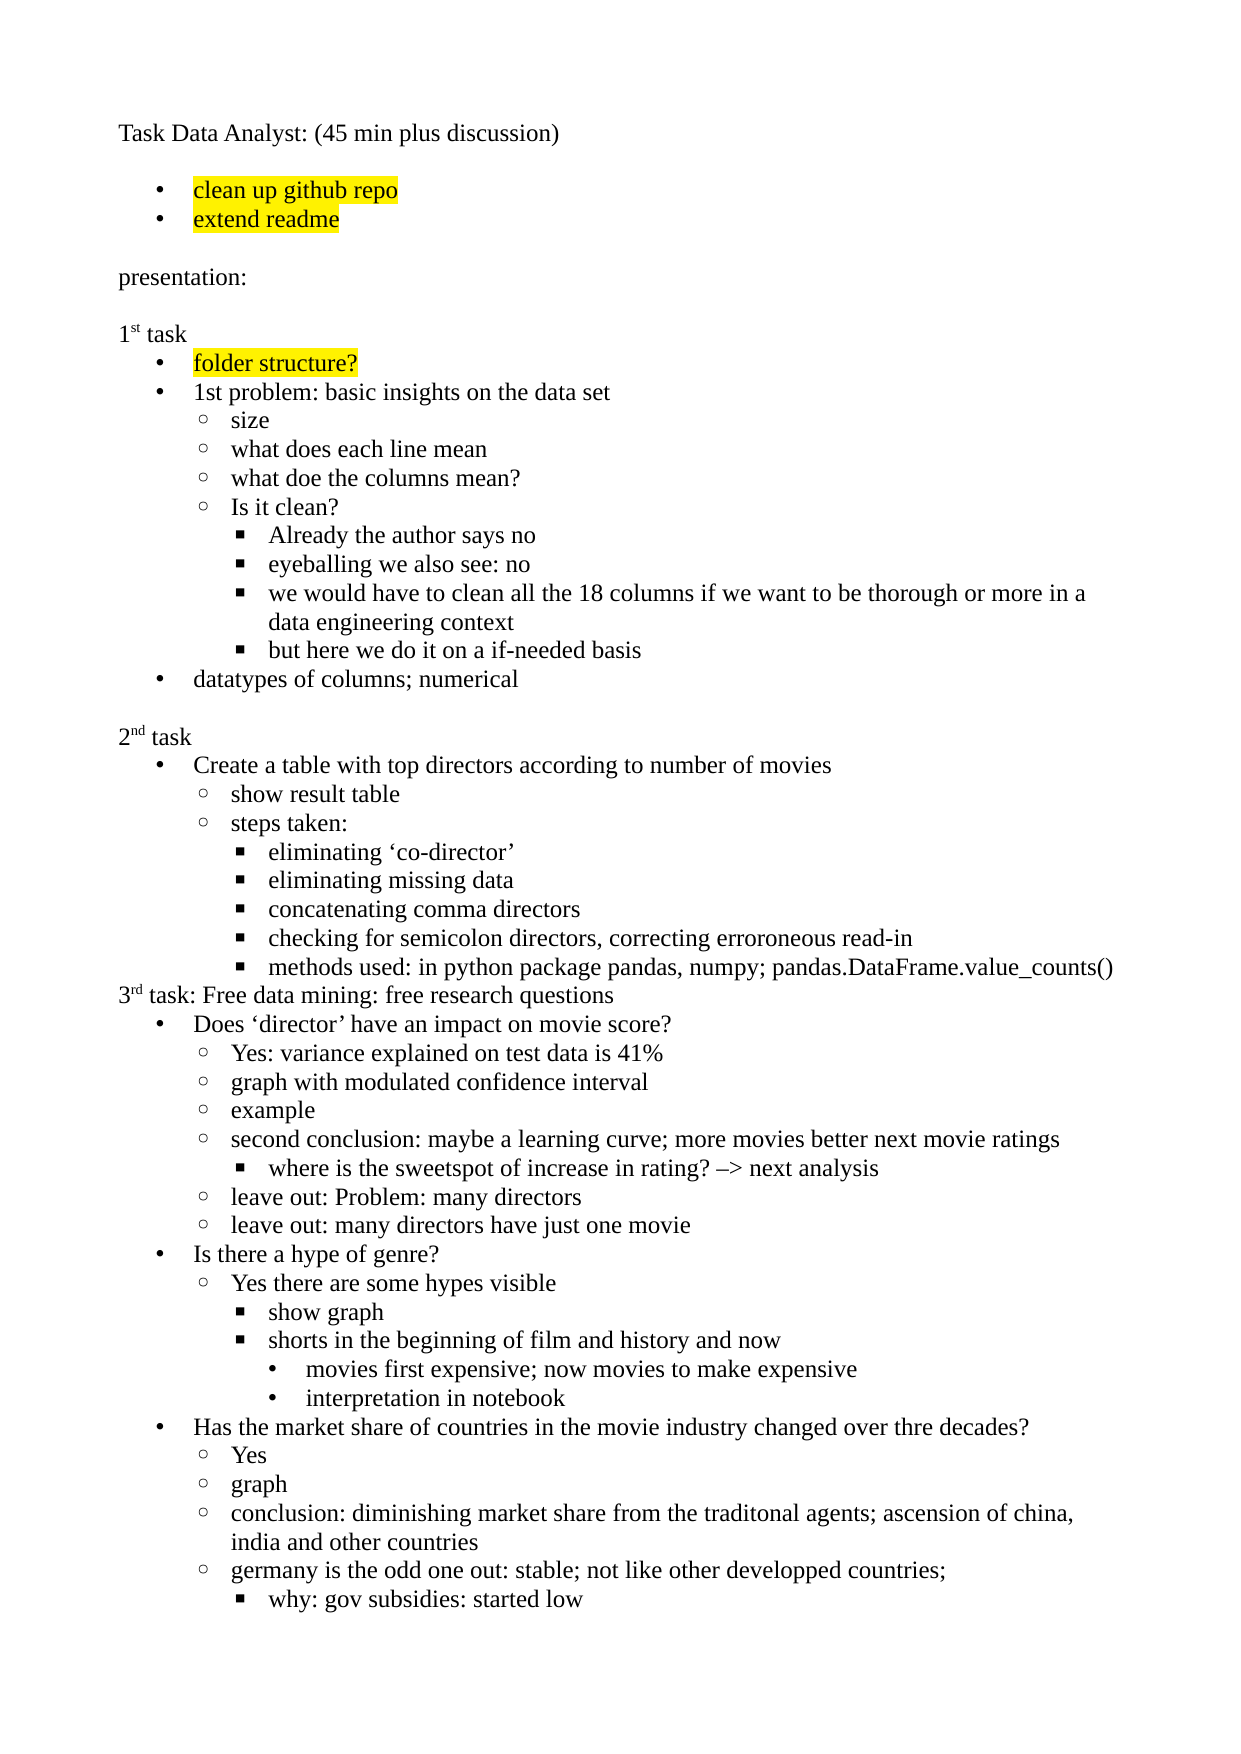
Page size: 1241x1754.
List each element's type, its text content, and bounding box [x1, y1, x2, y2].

list show result table [193, 779, 1122, 808]
list movies first expensive; now movies to make expensive [268, 1354, 1122, 1383]
list what does each line mean [193, 434, 1122, 463]
text 3rd task: Free data mining: free research questions [118, 981, 1122, 1009]
list we would have to clean all the 18 columns if we want to be thorough or more in a data engineering context [231, 578, 1122, 636]
list shorts in the beginning of film and history and now [231, 1326, 1122, 1354]
list Is there a hype of genre? [156, 1239, 1122, 1268]
list 1st problem: basic insights on the data set [156, 377, 1122, 406]
list methods used: in python package pandas, numpy; pandas.DataFrame.value_counts() [231, 952, 1122, 981]
list graph [193, 1469, 1122, 1498]
list leave out: many directors have just one movie [193, 1211, 1122, 1239]
list Create a table with top directors according to number of movies [156, 751, 1122, 779]
list conclusion: diminishing market share from the traditonal agents; ascension of china, india and other countries [193, 1498, 1122, 1556]
list size [193, 406, 1122, 434]
list but here we do it on a if-needed basis [231, 636, 1122, 664]
list datatypes of columns; numerical [156, 664, 1122, 693]
list Yes [193, 1441, 1122, 1469]
list extend readme [156, 204, 1122, 233]
list folder structure? [156, 348, 1122, 377]
list clean up github repo [156, 176, 1122, 204]
list show graph [231, 1297, 1122, 1326]
list where is the sweetspot of increase in rating? –> next analysis [231, 1153, 1122, 1182]
list Yes: variance explained on test data is 41% [193, 1038, 1122, 1067]
list example [193, 1096, 1122, 1124]
list checking for semicolon directors, correcting erroroneous read-in [231, 923, 1122, 952]
text presentation: [118, 262, 1122, 291]
list what doe the columns mean? [193, 463, 1122, 492]
list graph with modulated confidence interval [193, 1067, 1122, 1096]
text 1st task [118, 319, 1122, 348]
list eyeballing we also see: no [231, 549, 1122, 578]
list why: gov subsidies: started low [231, 1584, 1122, 1613]
list Does ‘director’ have an impact on movie score? [156, 1009, 1122, 1038]
list concatenating comma directors [231, 894, 1122, 923]
list eliminating missing data [231, 866, 1122, 894]
text Task Data Analyst: (45 min plus discussion) [118, 118, 1122, 147]
list Is it clean? [193, 492, 1122, 521]
list interpretation in notebook [268, 1383, 1122, 1412]
list Already the author says no [231, 521, 1122, 549]
list steps taken: [193, 808, 1122, 837]
list Yes there are some hypes visible [193, 1268, 1122, 1297]
text 2nd task [118, 722, 1122, 751]
list germany is the odd one out: stable; not like other developped countries; [193, 1556, 1122, 1584]
list leave out: Problem: many directors [193, 1182, 1122, 1211]
list second conclusion: maybe a learning curve; more movies better next movie ratings [193, 1124, 1122, 1153]
list eliminating ‘co-director’ [231, 837, 1122, 866]
list Has the market share of countries in the movie industry changed over thre decades? [156, 1412, 1122, 1441]
